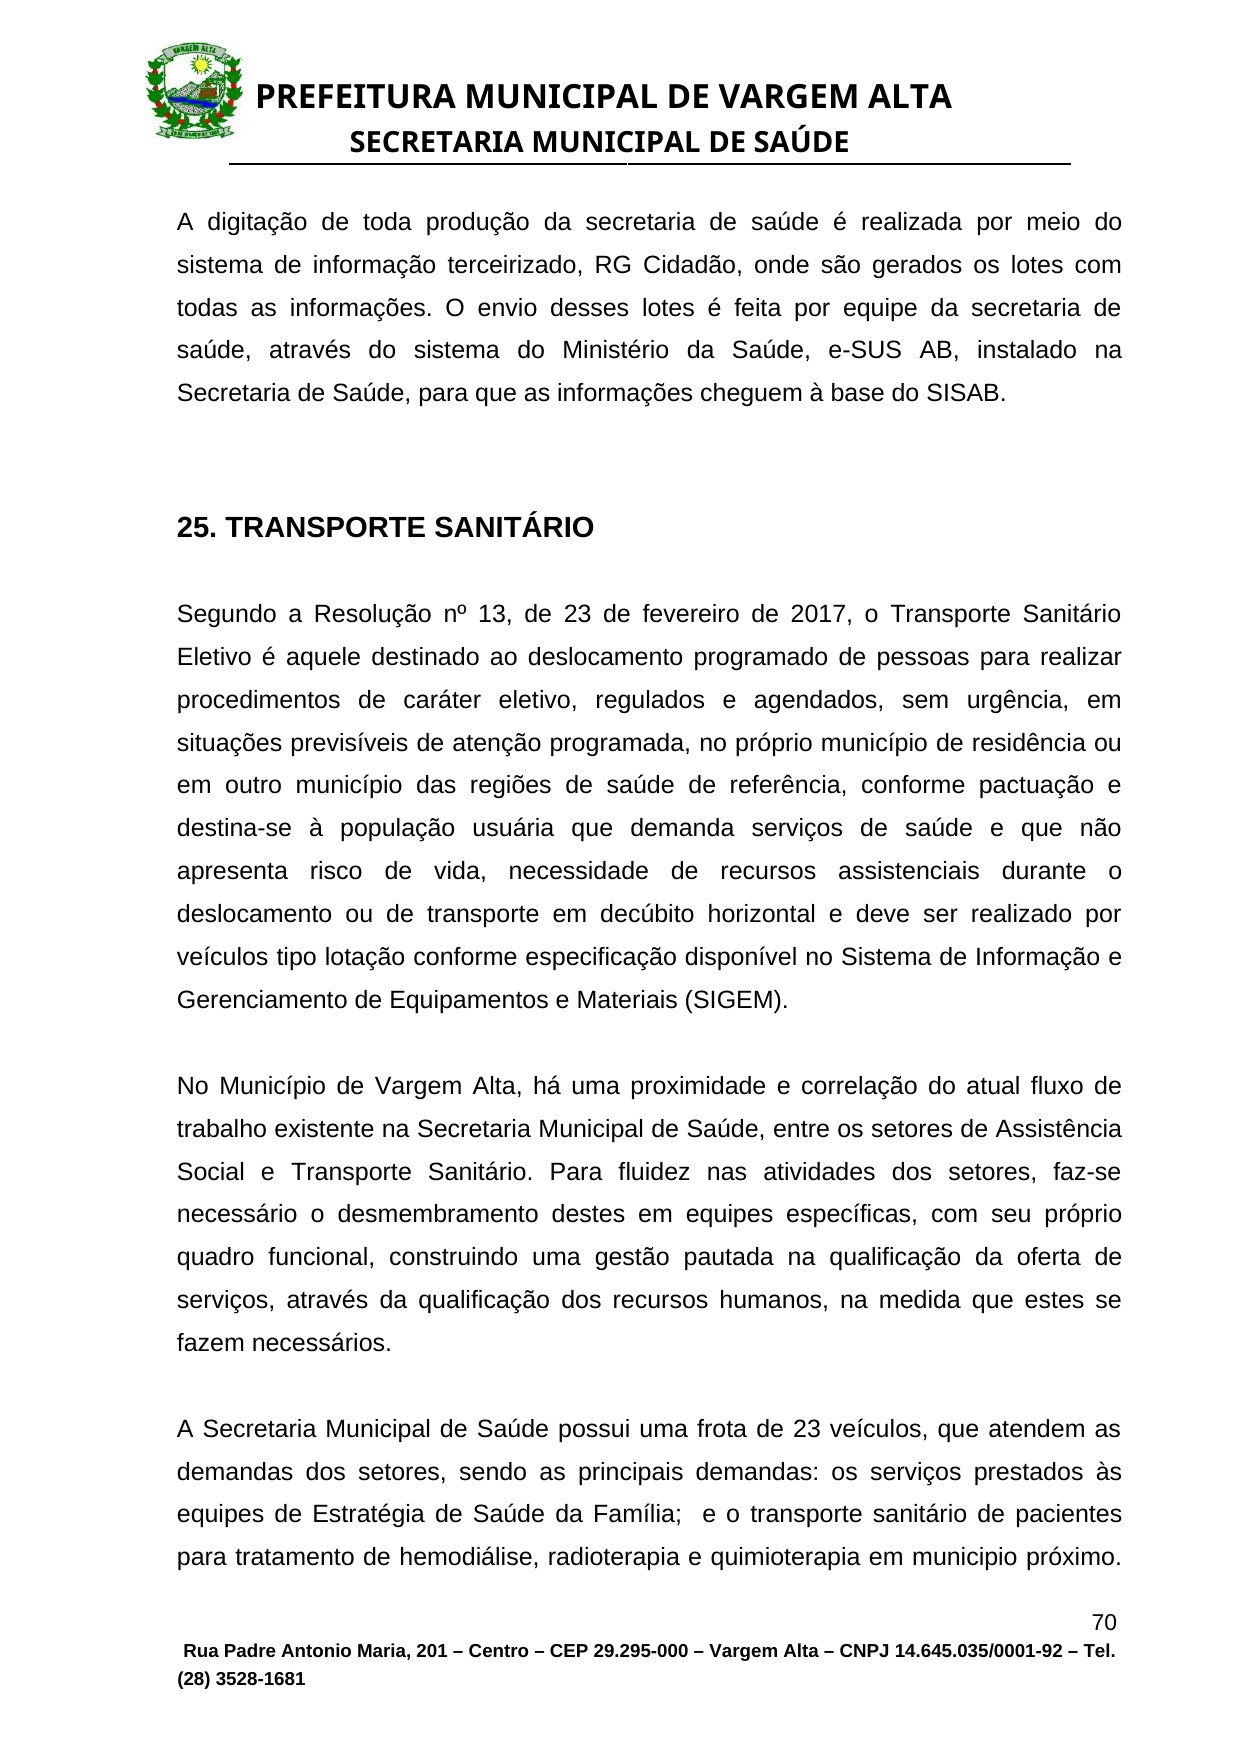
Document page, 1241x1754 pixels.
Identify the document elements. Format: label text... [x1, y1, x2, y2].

subtitle 25. TRANSPORTE SANITÁRIO [177, 510, 1130, 544]
text A digitação de toda produção da secretaria de saúde é realizada por meio do sistema de informação terceirizado, RG Cidadão, onde são gerados os lotes com todas as informações. O envio desses lotes é feita por equipe da secretaria de saúde, através do sistema do Ministério da Saúde, e-SUS AB, instalado na Secretaria de Saúde, para que as informações cheguem à base do SISAB. [177, 207, 1123, 407]
text A Secretaria Municipal de Saúde possui uma frota de 23 veículos, que atendem as demandas dos setores, sendo as principais demandas: os serviços prestados às equipes de Estratégia de Saúde da Família; e o transporte sanitário de pacientes para tratamento de hemodiálise, radioterapia e quimioterapia em municipio próximo. [177, 1414, 1123, 1571]
text No Município de Vargem Alta, há uma proximidade e correlação do atual fluxo de trabalho existente na Secretaria Municipal de Saúde, entre os setores de Assistência Social e Transporte Sanitário. Para fluidez nas atividades dos setores, faz-se necessário o desmembramento destes em equipes específicas, com seu próprio quadro funcional, construindo uma gestão pautada na qualificação da oferta de serviços, através da qualificação dos recursos humanos, na medida que estes se fazem necessários. [177, 1071, 1123, 1357]
text Segundo a Resolução nº 13, de 23 de fevereiro de 2017, o Transporte Sanitário Eletivo é aquele destinado ao deslocamento programado de pessoas para realizar procedimentos de caráter eletivo, regulados e agendados, sem urgência, em situações previsíveis de atenção programada, no próprio município de residência ou em outro município das regiões de saúde de referência, conforme pactuação e destina-se à população usuária que demanda serviços de saúde e que não apresenta risco de vida, necessidade de recursos assistenciais durante o deslocamento ou de transporte em decúbito horizontal e deve ser realizado por veículos tipo lotação conforme especificação disponível no Sistema de Informação e Gerenciamento de Equipamentos e Materiais (SIGEM). [177, 599, 1123, 1013]
